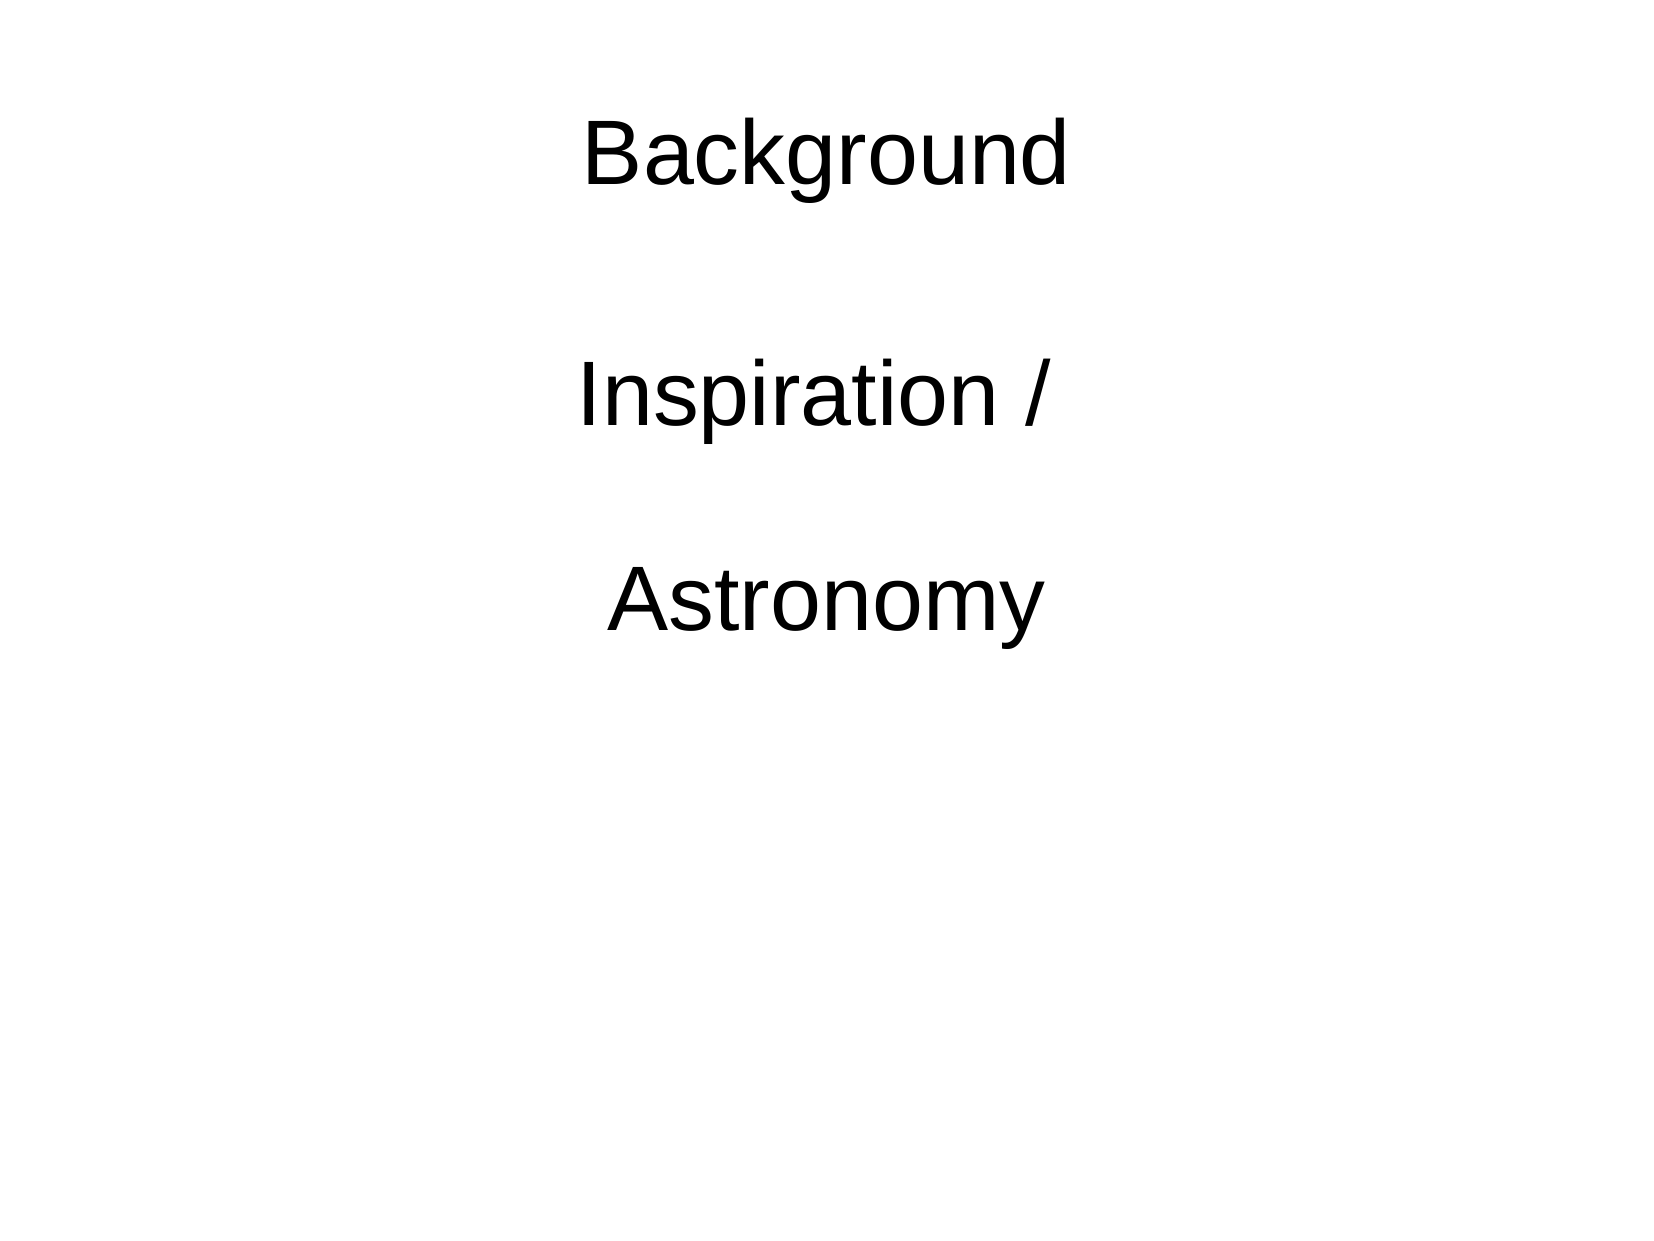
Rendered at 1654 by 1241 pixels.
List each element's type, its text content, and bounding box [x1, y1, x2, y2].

subtitle Inspiration / Astronomy [82, 290, 1571, 1010]
title Background [82, 49, 1571, 257]
